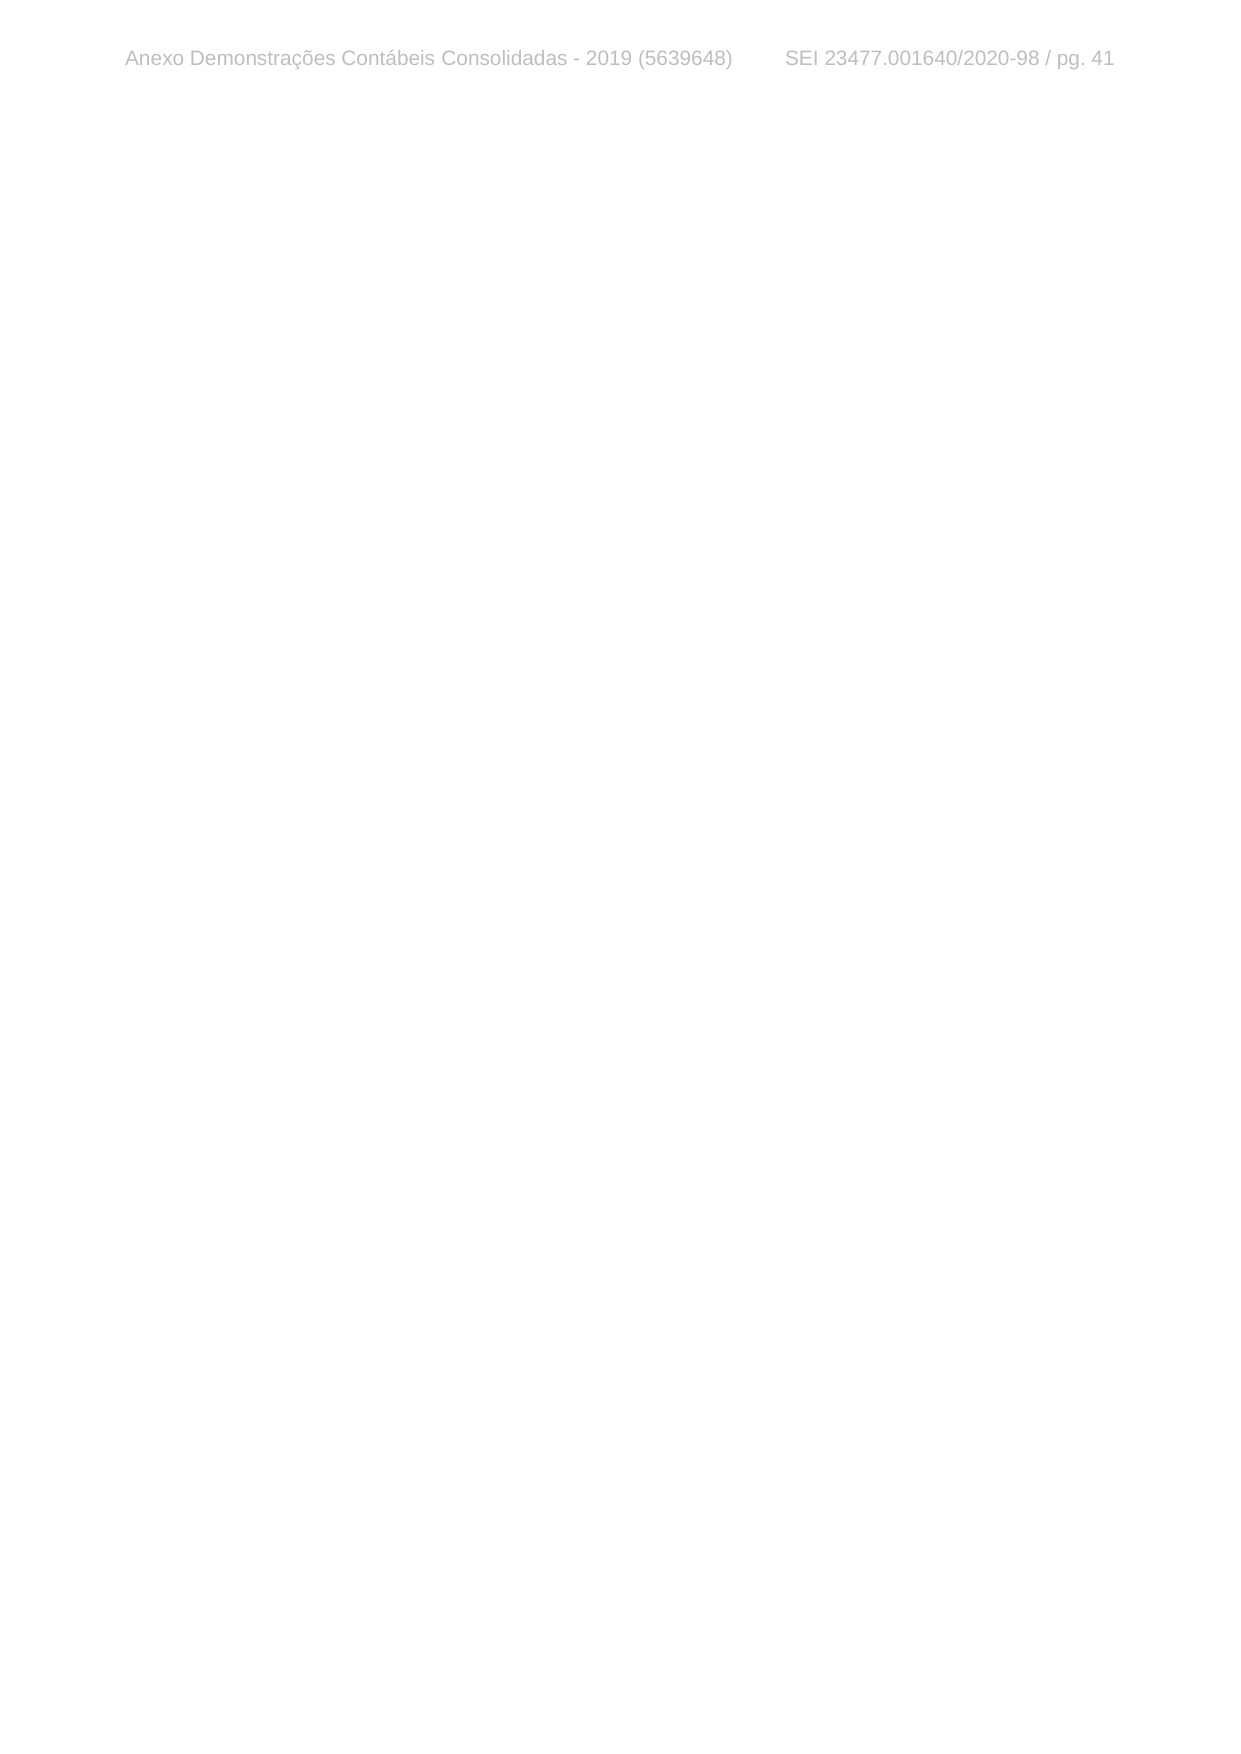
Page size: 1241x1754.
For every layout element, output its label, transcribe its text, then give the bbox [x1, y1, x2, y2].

text Anexo Demonstrações Contábeis Consolidadas - 2019 (5639648) SEI 23477.001640/2020-98 / pg. 41 [125, 46, 1154, 70]
